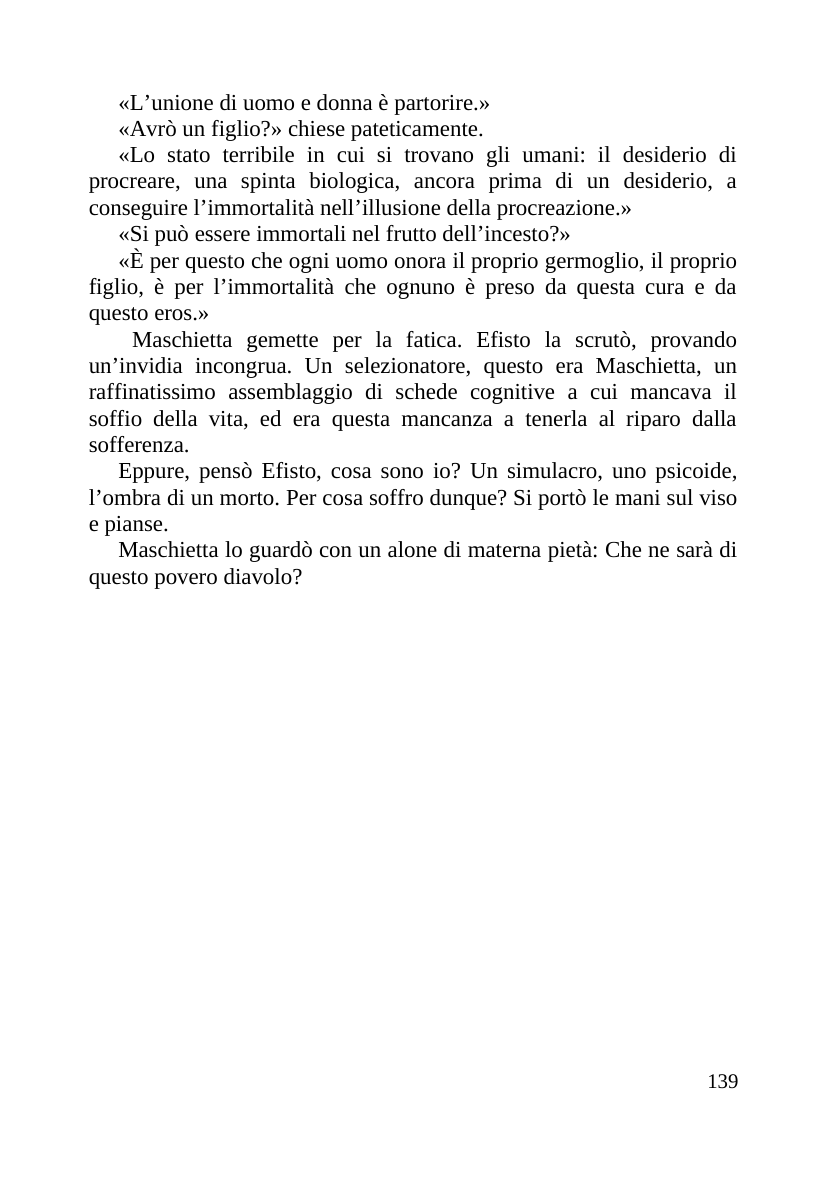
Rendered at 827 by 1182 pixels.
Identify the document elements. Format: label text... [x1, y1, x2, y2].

text «L’unione di uomo e donna è partorire.» [88, 88, 738, 115]
text Maschietta gemette per la fatica. Efisto la scrutò, provando un’invidia incongrua. Un selezionatore, questo era Maschietta, un raffinatissimo assemblaggio di schede cognitive a cui mancava il soffio della vita, ed era questa mancanza a tenerla al riparo dalla sofferenza. [88, 326, 738, 457]
text «Si può essere immortali nel frutto dell’incesto?» [88, 220, 738, 247]
text «È per questo che ogni uomo onora il proprio germoglio, il proprio figlio, è per l’immortalità che ognuno è preso da questa cura e da questo eros.» [88, 247, 738, 326]
text Maschietta lo guardò con un alone di materna pietà: Che ne sarà di questo povero diavolo? [88, 537, 738, 589]
text Eppure, pensò Efisto, cosa sono io? Un simulacro, uno psicoide, l’ombra di un morto. Per cosa soffro dunque? Si portò le mani sul viso e pianse. [88, 457, 738, 537]
text «Lo stato terribile in cui si trovano gli umani: il desiderio di procreare, una spinta biologica, ancora prima di un desiderio, a conseguire l’immortalità nell’illusione della procreazione.» [88, 141, 738, 220]
text «Avrò un figlio?» chiese pateticamente. [88, 115, 738, 141]
